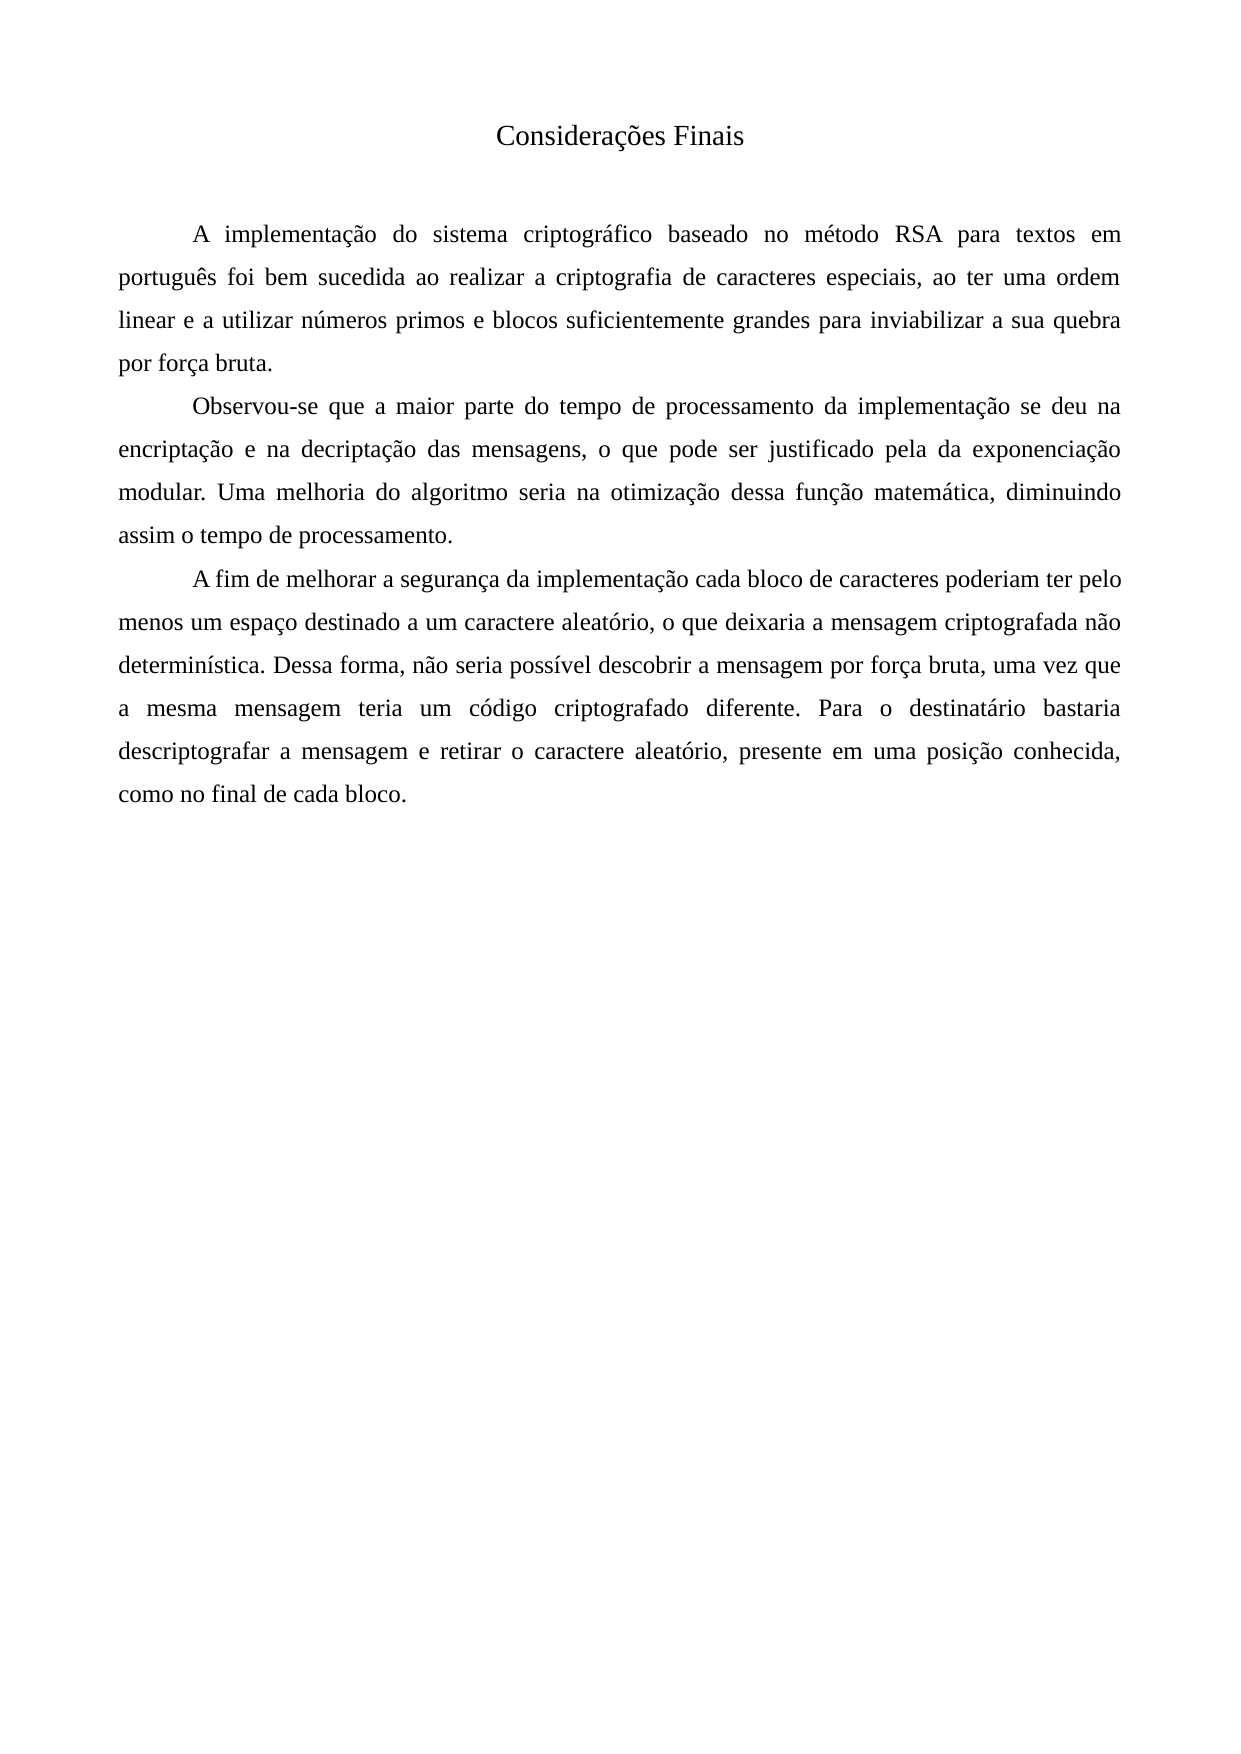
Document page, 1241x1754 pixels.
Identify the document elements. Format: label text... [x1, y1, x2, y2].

text Considerações Finais [118, 118, 1122, 152]
text A implementação do sistema criptográfico baseado no método RSA para textos em português foi bem sucedida ao realizar a criptografia de caracteres especiais, ao ter uma ordem linear e a utilizar números primos e blocos suficientemente grandes para inviabilizar a sua quebra por força bruta. [118, 219, 1122, 377]
text Observou-se que a maior parte do tempo de processamento da implementação se deu na encriptação e na decriptação das mensagens, o que pode ser justificado pela da exponenciação modular. Uma melhoria do algoritmo seria na otimização dessa função matemática, diminuindo assim o tempo de processamento. [118, 391, 1122, 549]
text A fim de melhorar a segurança da implementação cada bloco de caracteres poderiam ter pelo menos um espaço destinado a um caractere aleatório, o que deixaria a mensagem criptografada não determinística. Dessa forma, não seria possível descobrir a mensagem por força bruta, uma vez que a mesma mensagem teria um código criptografado diferente. Para o destinatário bastaria descriptografar a mensagem e retirar o caractere aleatório, presente em uma posição conhecida, como no final de cada bloco. [118, 564, 1122, 808]
